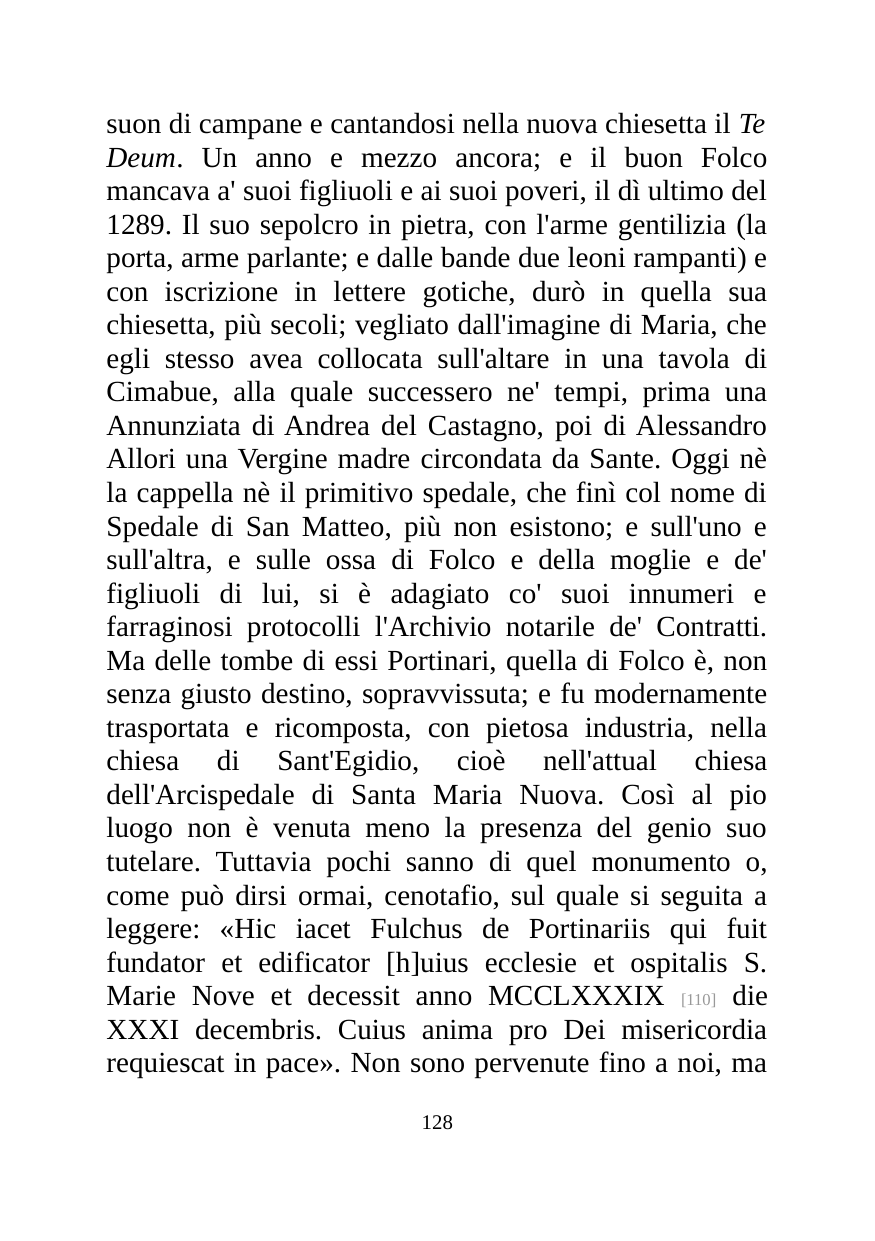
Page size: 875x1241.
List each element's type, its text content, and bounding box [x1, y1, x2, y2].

text suon di campane e cantandosi nella nuova chiesetta il Te Deum. Un anno e mezzo ancora; e il buon Folco mancava a' suoi figliuoli e ai suoi poveri, il dì ultimo del 1289. Il suo sepolcro in pietra, con l'arme gentilizia (la porta, arme parlante; e dalle bande due leoni rampanti) e con iscrizione in lettere gotiche, durò in quella sua chiesetta, più secoli; vegliato dall'imagine di Maria, che egli stesso avea collocata sull'altare in una tavola di Cimabue, alla quale successero ne' tempi, prima una Annunziata di Andrea del Castagno, poi di Alessandro Allori una Vergine madre circondata da Sante. Oggi nè la cappella nè il primitivo spedale, che finì col nome di Spedale di San Matteo, più non esistono; e sull'uno e sull'altra, e sulle ossa di Folco e della moglie e de' figliuoli di lui, si è adagiato co' suoi innumeri e farraginosi protocolli l'Archivio notarile de' Contratti. Ma delle tombe di essi Portinari, quella di Folco è, non senza giusto destino, sopravvissuta; e fu modernamente trasportata e ricomposta, con pietosa industria, nella chiesa di Sant'Egidio, cioè nell'attual chiesa dell'Arcispedale di Santa Maria Nuova. Così al pio luogo non è venuta meno la presenza del genio suo tutelare. Tuttavia pochi sanno di quel monumento o, come può dirsi ormai, cenotafio, sul quale si seguita a leggere: «Hic iacet Fulchus de Portinariis qui fuit fundator et edificator [h]uius ecclesie et ospitalis S. Marie Nove et decessit anno MCCLXXXIX [110] die XXXI decembris. Cuius anima pro Dei misericordia requiescat in pace». Non sono pervenute fino a noi, ma [106, 106, 768, 1079]
